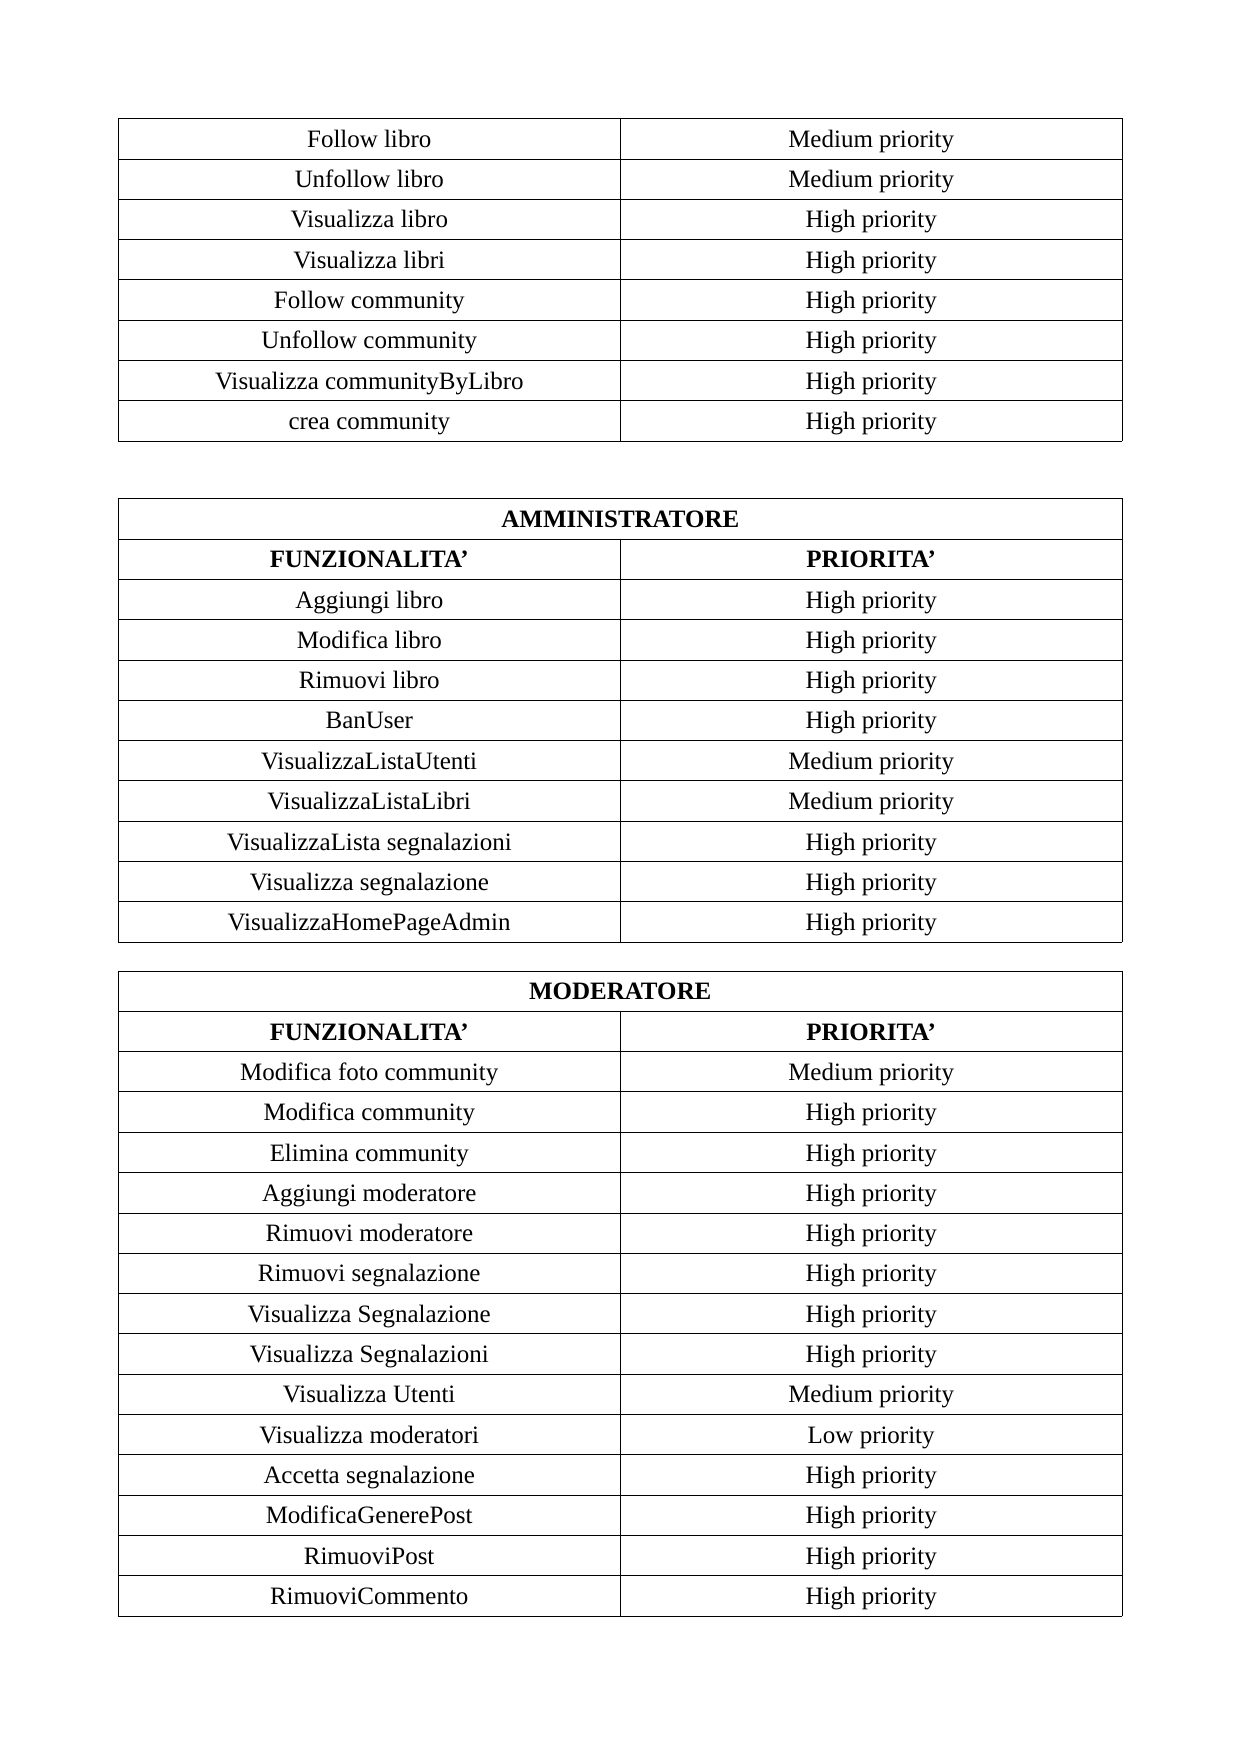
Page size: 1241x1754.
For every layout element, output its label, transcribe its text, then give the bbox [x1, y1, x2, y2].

table_cell High priority [621, 1133, 1122, 1172]
table_cell High priority [621, 620, 1122, 659]
table_cell Visualizza libro [119, 200, 620, 239]
table_cell High priority [621, 1334, 1122, 1374]
table_cell High priority [621, 580, 1122, 619]
table_cell High priority [621, 200, 1122, 239]
table_cell Medium priority [621, 781, 1122, 821]
table_cell High priority [621, 1496, 1122, 1535]
table_cell Rimuovi libro [119, 661, 620, 700]
table_cell ModificaGenerePost [119, 1496, 620, 1535]
table_cell Elimina community [119, 1133, 620, 1172]
table_cell Visualizza communityByLibro [119, 361, 620, 400]
table_cell High priority [621, 361, 1122, 400]
table_cell Visualizza Segnalazione [119, 1294, 620, 1333]
table_cell High priority [621, 401, 1122, 441]
table_cell High priority [621, 822, 1122, 861]
table_cell High priority [621, 1576, 1122, 1616]
table_cell Rimuovi moderatore [119, 1214, 620, 1253]
table_cell RimuoviCommento [119, 1576, 620, 1616]
table_cell High priority [621, 1214, 1122, 1253]
table_header AMMINISTRATORE [119, 499, 1122, 538]
table_cell VisualizzaHomePageAdmin [119, 902, 620, 942]
table_cell Modifica libro [119, 620, 620, 659]
table_cell Visualizza Segnalazioni [119, 1334, 620, 1374]
table_cell PRIORITA’ [621, 540, 1122, 579]
table_cell High priority [621, 1294, 1122, 1333]
table_cell Visualizza segnalazione [119, 862, 620, 901]
table_cell PRIORITA’ [621, 1012, 1122, 1051]
table_cell Follow community [119, 280, 620, 320]
table_cell FUNZIONALITA’ [119, 540, 620, 579]
table_cell Aggiungi libro [119, 580, 620, 619]
table_cell High priority [621, 1254, 1122, 1293]
table_cell BanUser [119, 701, 620, 740]
table_cell High priority [621, 1455, 1122, 1494]
table_cell High priority [621, 701, 1122, 740]
table_cell High priority [621, 321, 1122, 360]
table_header MODERATORE [119, 972, 1122, 1011]
table_cell Follow libro [119, 119, 620, 158]
table_cell Low priority [621, 1415, 1122, 1454]
table_cell Medium priority [621, 160, 1122, 199]
table_cell High priority [621, 280, 1122, 320]
table_cell High priority [621, 1092, 1122, 1132]
table_cell VisualizzaListaLibri [119, 781, 620, 821]
table_cell High priority [621, 240, 1122, 279]
table_cell High priority [621, 902, 1122, 942]
table_cell High priority [621, 1173, 1122, 1212]
table_cell Medium priority [621, 741, 1122, 780]
table_cell Medium priority [621, 1052, 1122, 1091]
table_cell Visualizza Utenti [119, 1375, 620, 1414]
table_cell High priority [621, 661, 1122, 700]
table_cell VisualizzaLista segnalazioni [119, 822, 620, 861]
table_cell RimuoviPost [119, 1536, 620, 1575]
table_cell High priority [621, 862, 1122, 901]
table_cell Unfollow libro [119, 160, 620, 199]
table_cell Medium priority [621, 119, 1122, 158]
table_cell Aggiungi moderatore [119, 1173, 620, 1212]
table_cell Visualizza moderatori [119, 1415, 620, 1454]
table_cell Modifica foto community [119, 1052, 620, 1091]
table_cell Medium priority [621, 1375, 1122, 1414]
table_cell Visualizza libri [119, 240, 620, 279]
table_cell crea community [119, 401, 620, 441]
table_cell Modifica community [119, 1092, 620, 1132]
table_cell VisualizzaListaUtenti [119, 741, 620, 780]
table_cell Unfollow community [119, 321, 620, 360]
table_cell FUNZIONALITA’ [119, 1012, 620, 1051]
table_cell High priority [621, 1536, 1122, 1575]
table_cell Rimuovi segnalazione [119, 1254, 620, 1293]
table_cell Accetta segnalazione [119, 1455, 620, 1494]
